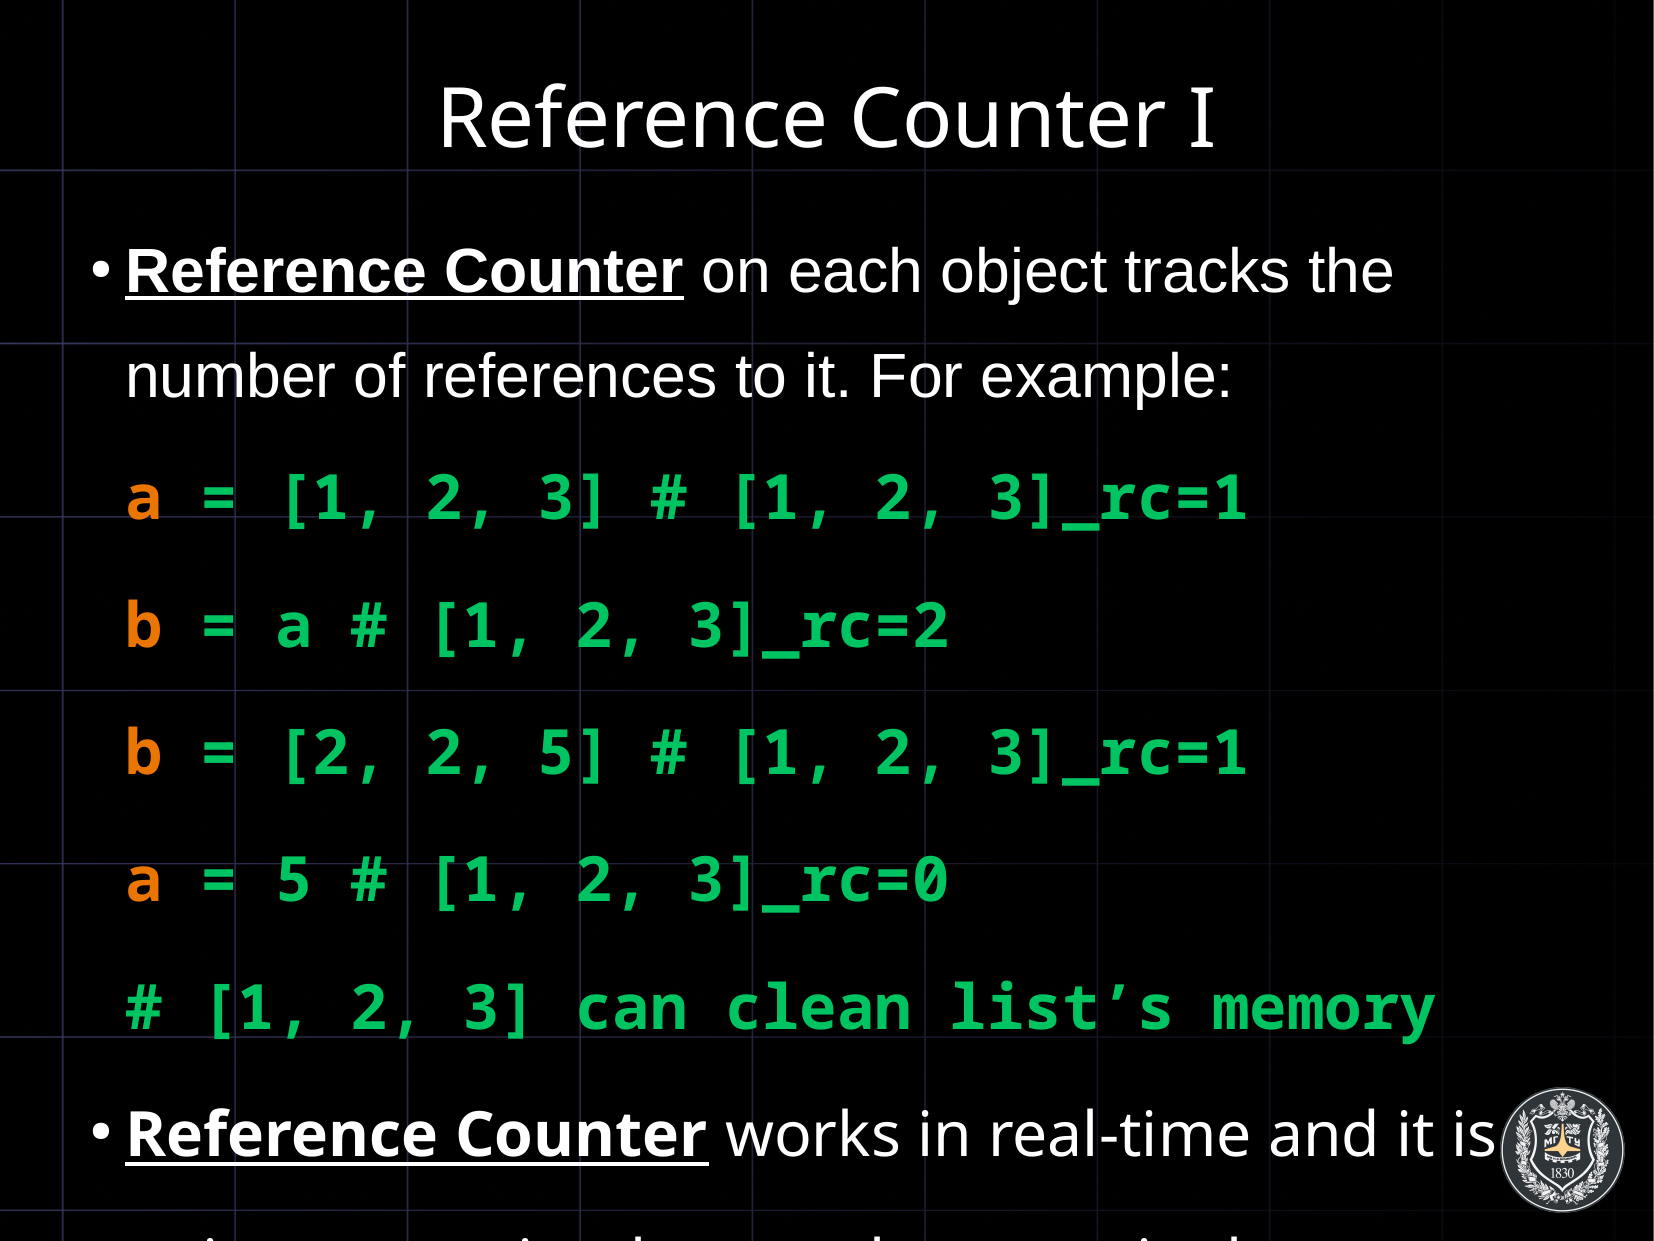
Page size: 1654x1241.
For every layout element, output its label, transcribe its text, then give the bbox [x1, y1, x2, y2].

text_box Reference Counter on each object tracks the number of references to it. For example: a = [1, 2, 3] # [1, 2, 3]_rc=1 b = a # [1, 2, 3]_rc=2 b = [2, 2, 5] # [1, 2, 3]_rc=1 a = 5 # [1, 2, 3]_rc=0 # [1, 2, 3] can clean list’s memory Reference Counter works in real-time and it is quite easy to implement, however it always steals time from your runtime. [75, 193, 1576, 1240]
picture [0, 0, 1654, 1241]
title Reference Counter I [82, 37, 1571, 193]
